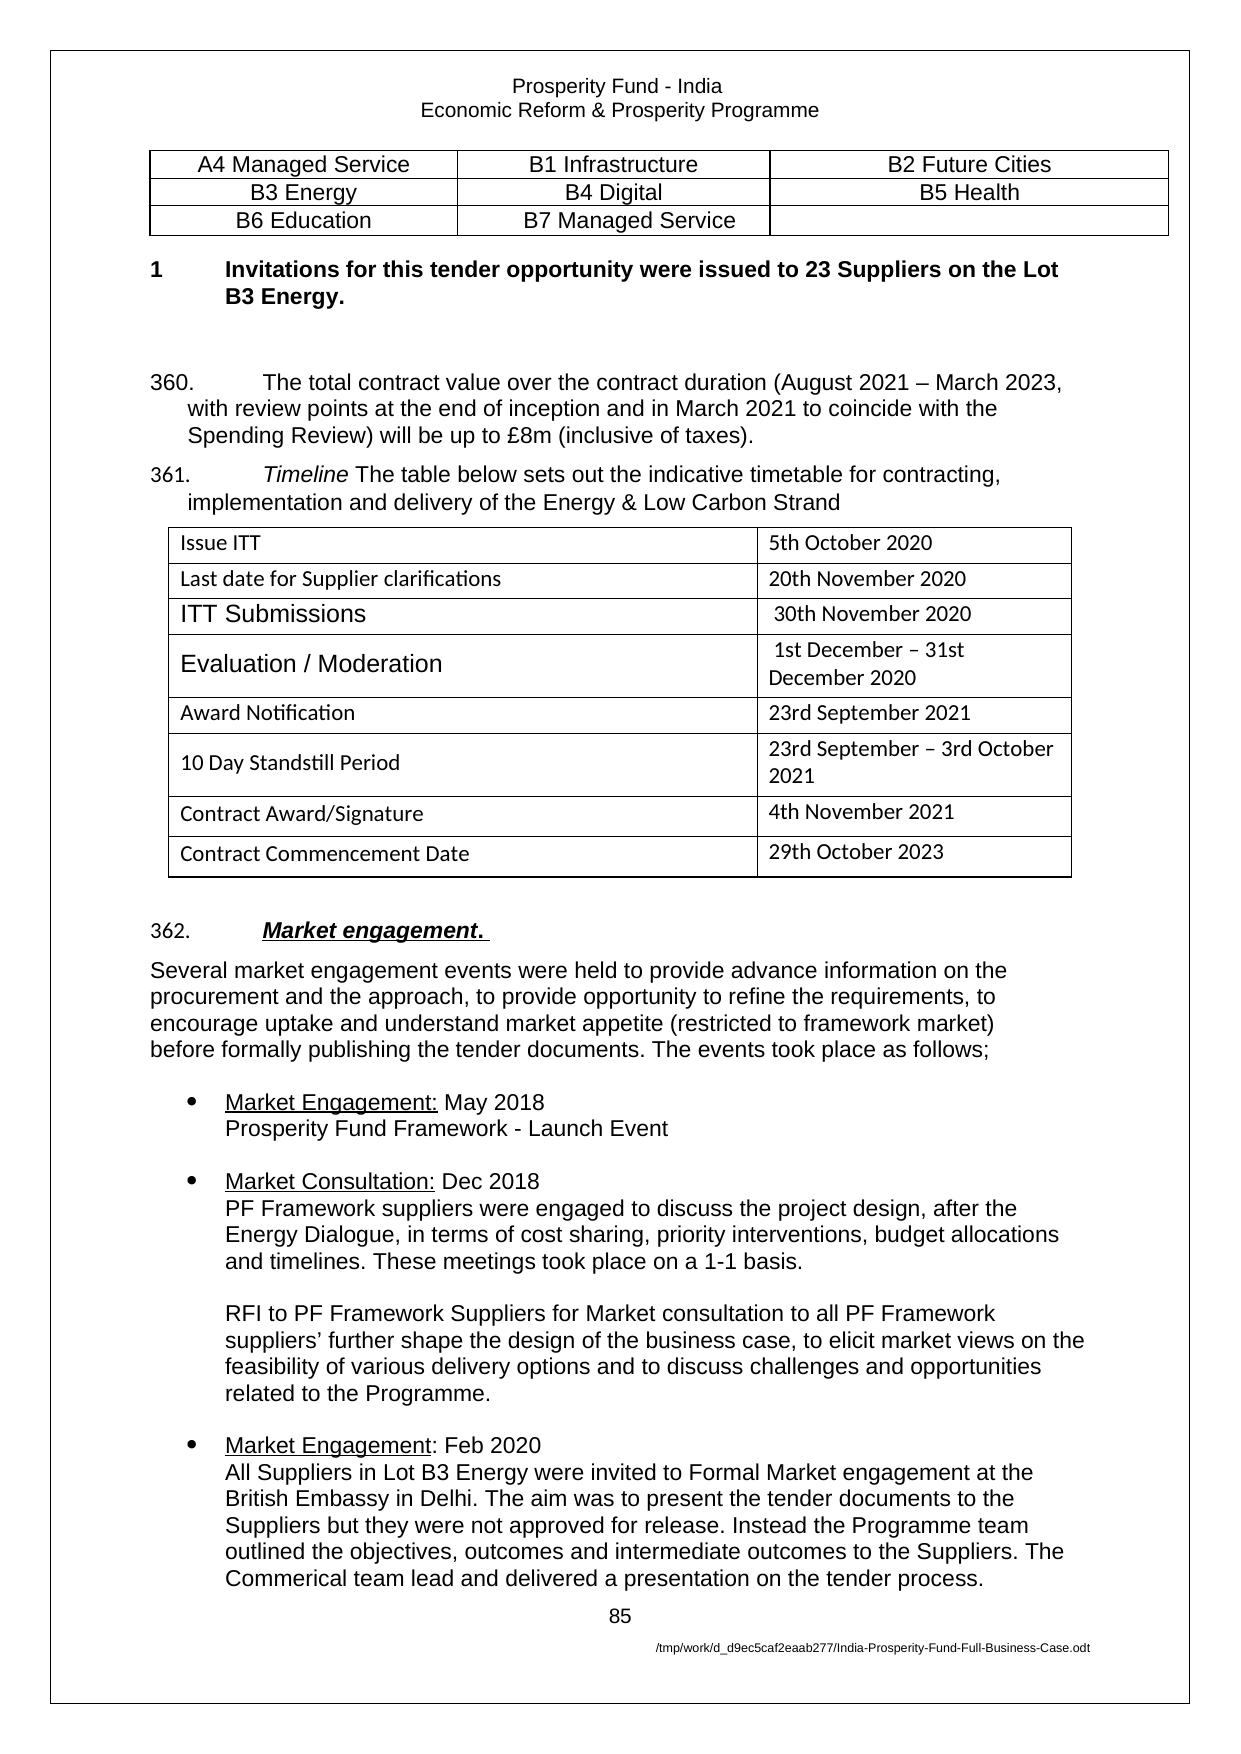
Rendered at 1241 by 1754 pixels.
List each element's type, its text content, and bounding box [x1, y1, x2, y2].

list All Suppliers in Lot B3 Energy were invited to Formal Market engagement at the British Embassy in Delhi. The aim was to present the tender documents to the Suppliers but they were not approved for release. Instead the Programme team outlined the objectives, outcomes and intermediate outcomes to the Suppliers. The Commerical team lead and delivered a presentation on the tender process. [225, 1459, 1090, 1591]
table_cell 23rd September – 3rd October 2021 [758, 734, 1071, 796]
text Several market engagement events were held to provide advance information on the procurement and the approach, to provide opportunity to refine the requirements, to encourage uptake and understand market appetite (restricted to framework market) before formally publishing the tender documents. The events took place as follows; [150, 957, 1045, 1062]
list PF Framework suppliers were engaged to discuss the project design, after the Energy Dialogue, in terms of cost sharing, priority interventions, budget allocations and timelines. These meetings took place on a 1-1 basis. [225, 1195, 1090, 1274]
table_cell Last date for Supplier clarifications [169, 564, 757, 598]
table_cell B1 Infrastructure [458, 151, 769, 177]
table_cell B6 Education [151, 206, 457, 234]
table_cell A4 Managed Service [151, 151, 457, 177]
table_cell B3 Energy [151, 179, 457, 205]
list Timeline The table below sets out the indicative timetable for contracting, implementation and delivery of the Energy & Low Carbon Strand [150, 460, 1090, 515]
table_cell B2 Future Cities [771, 151, 1168, 177]
table_cell 1st December – 31st December 2020 [758, 635, 1071, 697]
subtitle Invitations for this tender opportunity were issued to 23 Suppliers on the Lot B3 Energy. [150, 256, 1090, 309]
table_cell B5 Health [771, 179, 1168, 205]
table_cell 30th November 2020 [758, 599, 1071, 634]
table_header Issue ITT [169, 528, 757, 563]
list The total contract value over the contract duration (August 2021 – March 2023, with review points at the end of inception and in March 2021 to coincide with the Spending Review) will be up to £8m (inclusive of taxes). [150, 369, 1090, 448]
list Market Engagement: May 2018 [187, 1088, 1090, 1115]
table_cell Contract Award/Signature [169, 797, 757, 836]
table_header 5th October 2020 [758, 528, 1071, 563]
table_cell 10 Day Standstill Period [169, 734, 757, 796]
table_cell Evaluation / Moderation [169, 635, 757, 697]
table_cell 20th November 2020 [758, 564, 1071, 598]
list RFI to PF Framework Suppliers for Market consultation to all PF Framework suppliers’ further shape the design of the business case, to elicit market views on the feasibility of various delivery options and to discuss challenges and opportunities related to the Programme. [225, 1300, 1090, 1406]
table_cell 4th November 2021 [758, 797, 1071, 836]
table_cell Award Notification [169, 698, 757, 733]
table_cell ITT Submissions [169, 599, 757, 634]
list Market engagement. [150, 916, 1090, 944]
table_cell Contract Commencement Date [169, 837, 757, 876]
table_cell B7 Managed Service [458, 206, 769, 234]
table_cell 29th October 2023 [758, 837, 1071, 876]
list Market Engagement: Feb 2020 [187, 1432, 1090, 1459]
table_cell 23rd September 2021 [758, 698, 1071, 733]
table_cell B4 Digital [458, 179, 769, 205]
list Prosperity Fund Framework - Launch Event [225, 1115, 1090, 1142]
table_cell [771, 206, 1168, 234]
list Market Consultation: Dec 2018 [187, 1168, 1090, 1195]
